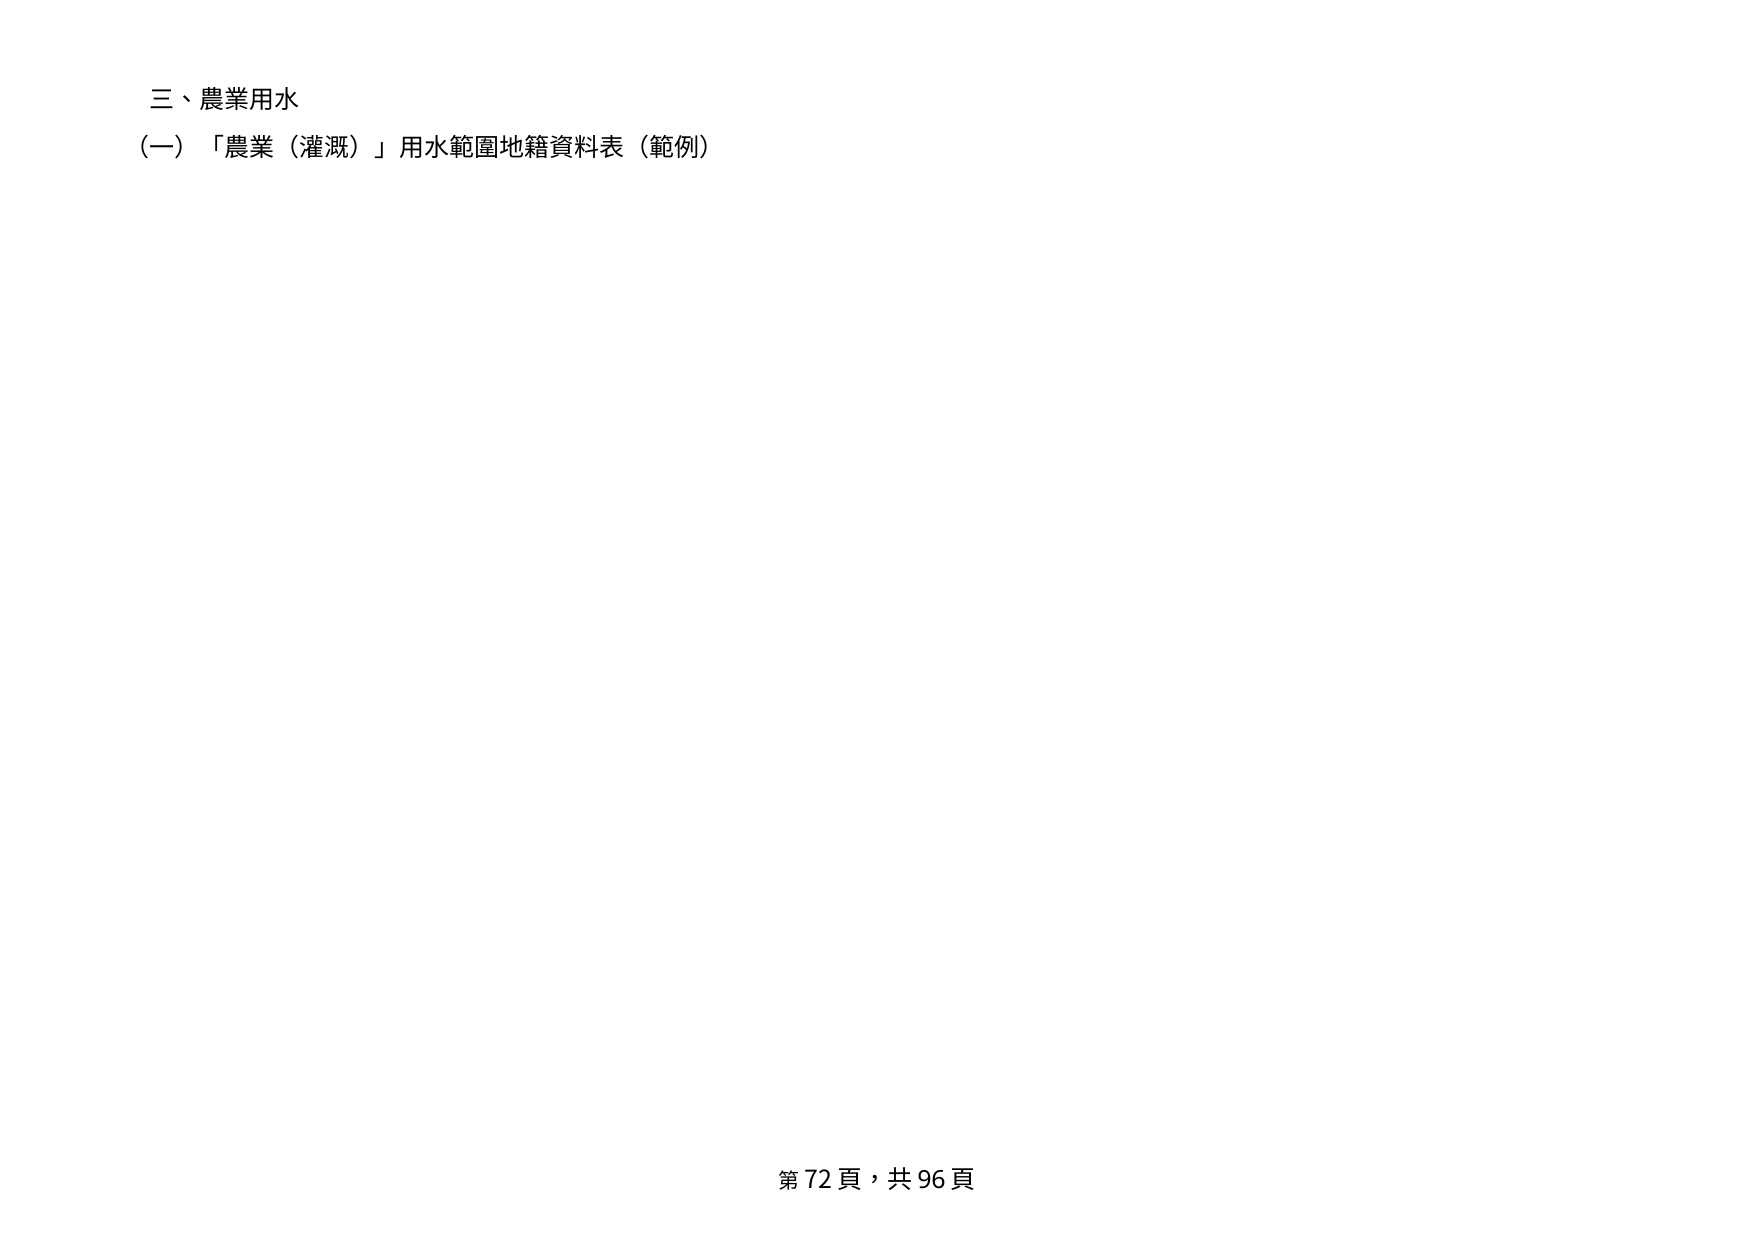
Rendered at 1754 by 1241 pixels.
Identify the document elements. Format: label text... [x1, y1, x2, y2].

subtitle 農業用水 [199, 75, 1679, 117]
subtitle 「農業（灌溉）」用水範圍地籍資料表（範例） [199, 129, 1679, 163]
